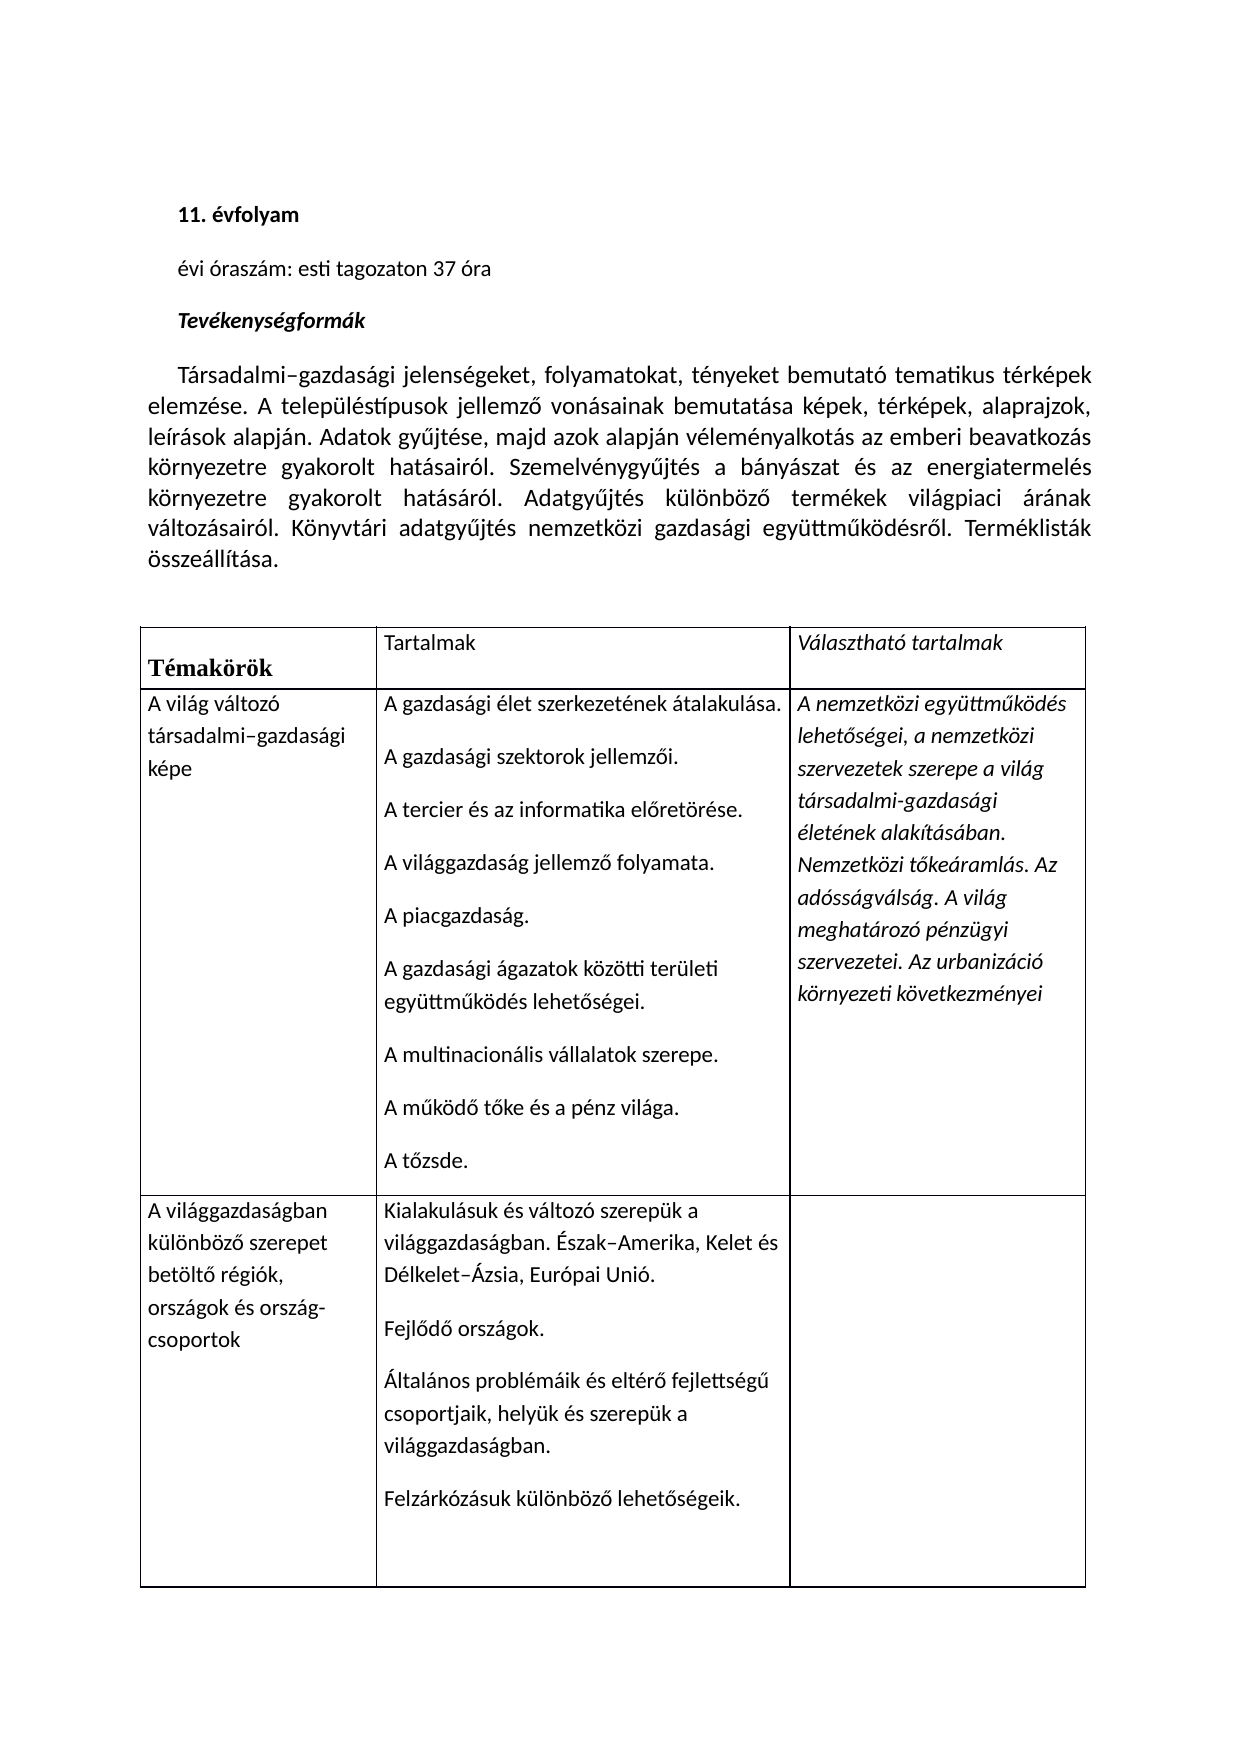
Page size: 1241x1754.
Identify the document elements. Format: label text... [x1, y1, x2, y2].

table_header Választható tartalmak [791, 628, 1085, 688]
text Társadalmi–gazdasági jelenségeket, folyamatokat, tényeket bemutató tematikus térképek elemzése. A településtípusok jellemző vonásainak bemutatása képek, térképek, alaprajzok, leírások alapján. Adatok gyűjtése, majd azok alapján véleményalkotás az emberi beavatkozás környezetre gyakorolt hatásairól. Szemelvénygyűjtés a bányászat és az energiatermelés környezetre gyakorolt hatásáról. Adatgyűjtés különböző termékek világpiaci árának változásairól. Könyvtári adatgyűjtés nemzetközi gazdasági együttműködésről. Terméklisták összeállítása. [148, 360, 1093, 573]
table_cell A nemzetközi együttműködés lehetőségei, a nemzetközi szervezetek szerepe a világ társadalmi-gazdasági életének alakításában. Nemzetközi tőkeáramlás. Az adósságválság. A világ meghatározó pénzügyi szervezetei. Az urbanizáció környezeti következményei [791, 690, 1085, 1195]
text Tevékenységformák [148, 307, 1093, 335]
table_cell A gazdasági élet szerkezetének átalakulása. A gazdasági szektorok jellemzői. A tercier és az informatika előretörése. A világgazdaság jellemző folyamata. A piacgazdaság. A gazdasági ágazatok közötti területi együttműködés lehetőségei. A multinacionális vállalatok szerepe. A működő tőke és a pénz világa. A tőzsde. [377, 690, 789, 1195]
table_header Témakörök [141, 628, 376, 688]
table_cell A világgazdaságban különböző szerepet betöltő régiók, országok és ország-csoportok [141, 1196, 376, 1586]
table_cell [791, 1196, 1085, 1586]
text évi óraszám: esti tagozaton 37 óra [148, 254, 1093, 282]
table_cell A világ változó társadalmi–gazdasági képe [141, 690, 376, 1195]
text 11. évfolyam [148, 201, 1093, 229]
table_cell Kialakulásuk és változó szerepük a világgazdaságban. Észak–Amerika, Kelet és Délkelet–Ázsia, Európai Unió. Fejlődő országok. Általános problémáik és eltérő fejlettségű csoportjaik, helyük és szerepük a világgazdaságban. Felzárkózásuk különböző lehetőségeik. [377, 1196, 789, 1586]
table_header Tartalmak [377, 628, 789, 688]
